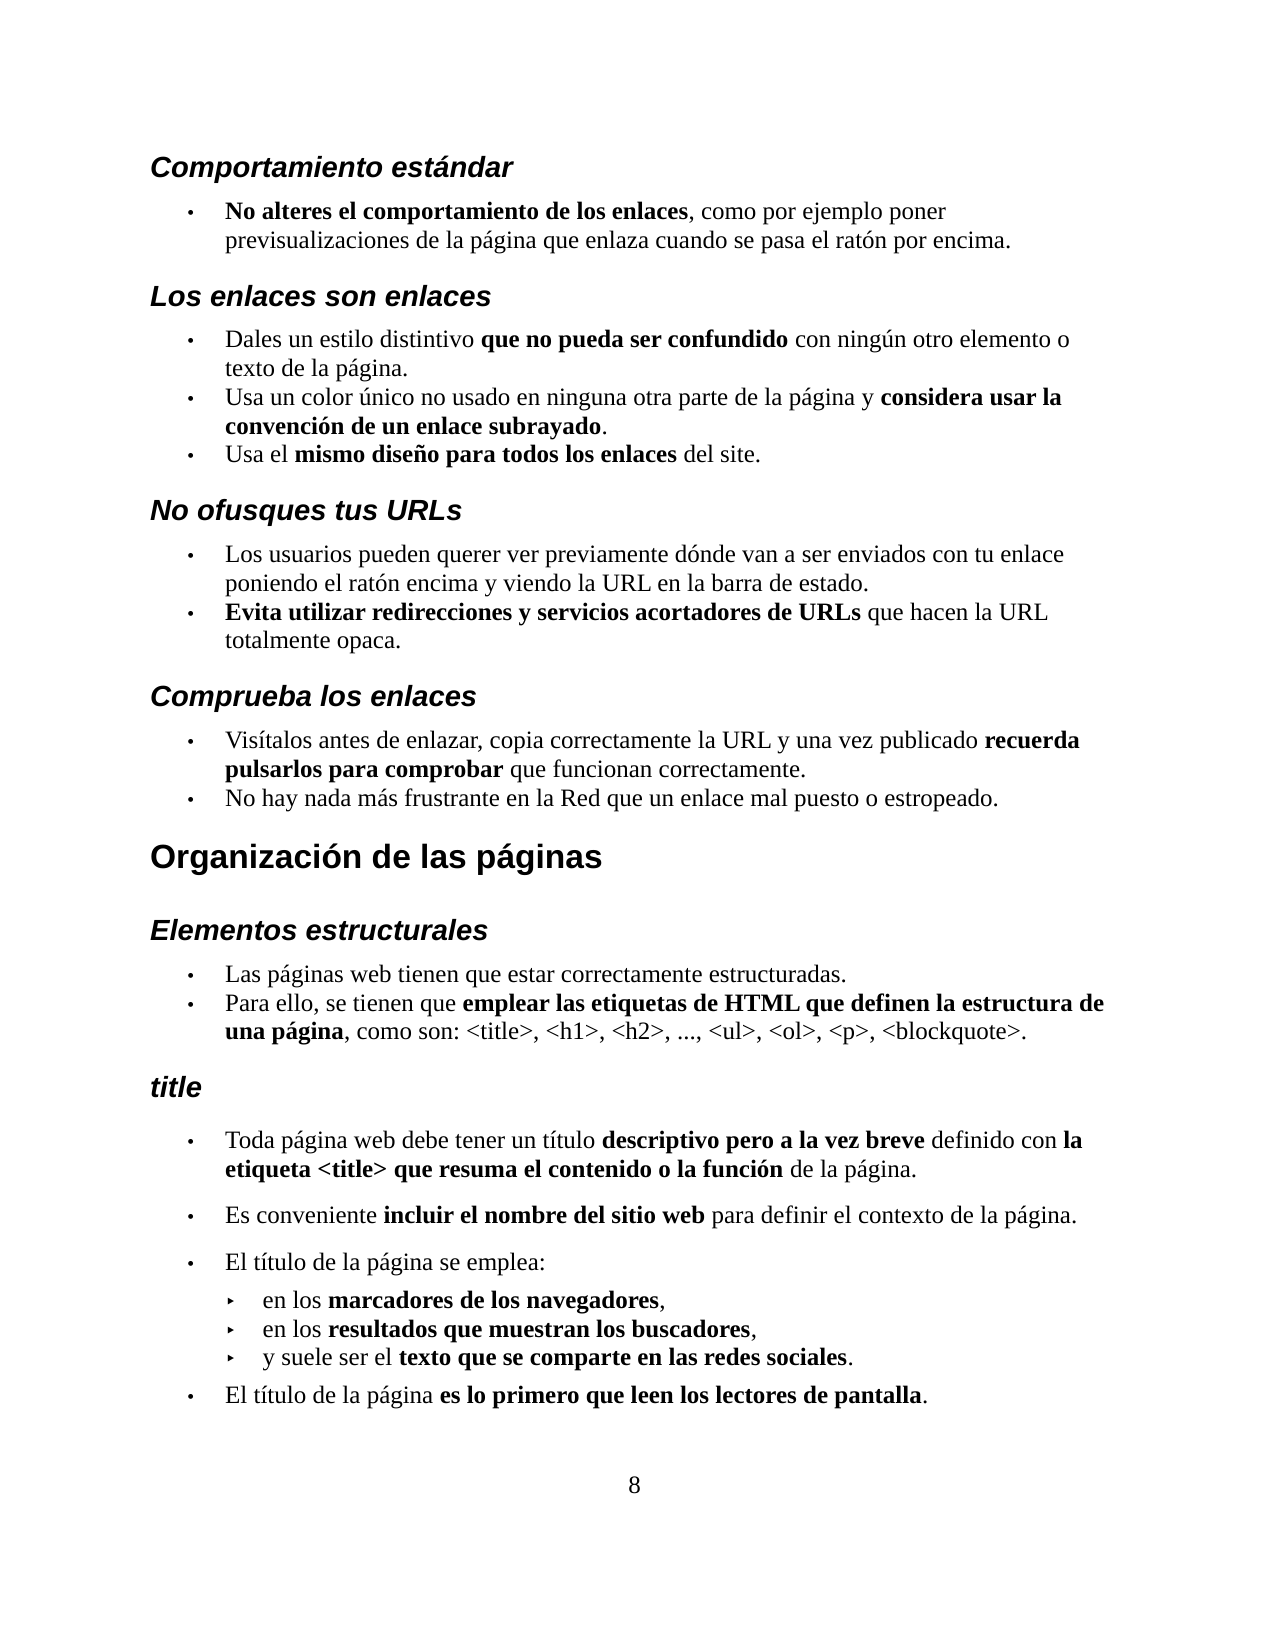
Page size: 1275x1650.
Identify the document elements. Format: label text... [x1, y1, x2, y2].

subtitle Comprueba los enlaces [150, 679, 1125, 713]
list Los usuarios pueden querer ver previamente dónde van a ser enviados con tu enlace poniendo el ratón encima y viendo la URL en la barra de estado. [187, 539, 1125, 597]
list No alteres el comportamiento de los enlaces, como por ejemplo poner previsualizaciones de la página que enlaza cuando se pasa el ratón por encima. [187, 196, 1125, 253]
list en los resultados que muestran los buscadores, [225, 1314, 1125, 1342]
list No hay nada más frustrante en la Red que un enlace mal puesto o estropeado. [187, 783, 1125, 812]
list Para ello, se tienen que emplear las etiquetas de HTML que definen la estructura de una página, como son: <title>, <h1>, <h2>, ..., <ul>, <ol>, <p>, <blockquote>. [187, 988, 1125, 1045]
list El título de la página se emplea: [187, 1247, 1125, 1276]
list Usa el mismo diseño para todos los enlaces del site. [187, 439, 1125, 468]
list Usa un color único no usado en ninguna otra parte de la página y considera usar la convención de un enlace subrayado. [187, 382, 1125, 439]
list Evita utilizar redirecciones y servicios acortadores de URLs que hacen la URL totalmente opaca. [187, 597, 1125, 654]
list Es conveniente incluir el nombre del sitio web para definir el contexto de la página. [187, 1201, 1125, 1229]
list El título de la página es lo primero que leen los lectores de pantalla. [187, 1380, 1125, 1409]
subtitle Comportamiento estándar [150, 150, 1125, 183]
subtitle title [150, 1070, 1125, 1104]
list y suele ser el texto que se comparte en las redes sociales. [225, 1342, 1125, 1371]
subtitle Los enlaces son enlaces [150, 278, 1125, 312]
list Toda página web debe tener un título descriptivo pero a la vez breve definido con la etiqueta <title> que resuma el contenido o la función de la página. [187, 1125, 1125, 1183]
subtitle Organización de las páginas [150, 837, 1125, 875]
subtitle Elementos estructurales [150, 913, 1125, 946]
list Las páginas web tienen que estar correctamente estructuradas. [187, 959, 1125, 988]
list en los marcadores de los navegadores, [225, 1285, 1125, 1314]
list Visítalos antes de enlazar, copia correctamente la URL y una vez publicado recuerda pulsarlos para comprobar que funcionan correctamente. [187, 725, 1125, 783]
subtitle No ofusques tus URLs [150, 493, 1125, 527]
list Dales un estilo distintivo que no pueda ser confundido con ningún otro elemento o texto de la página. [187, 324, 1125, 382]
